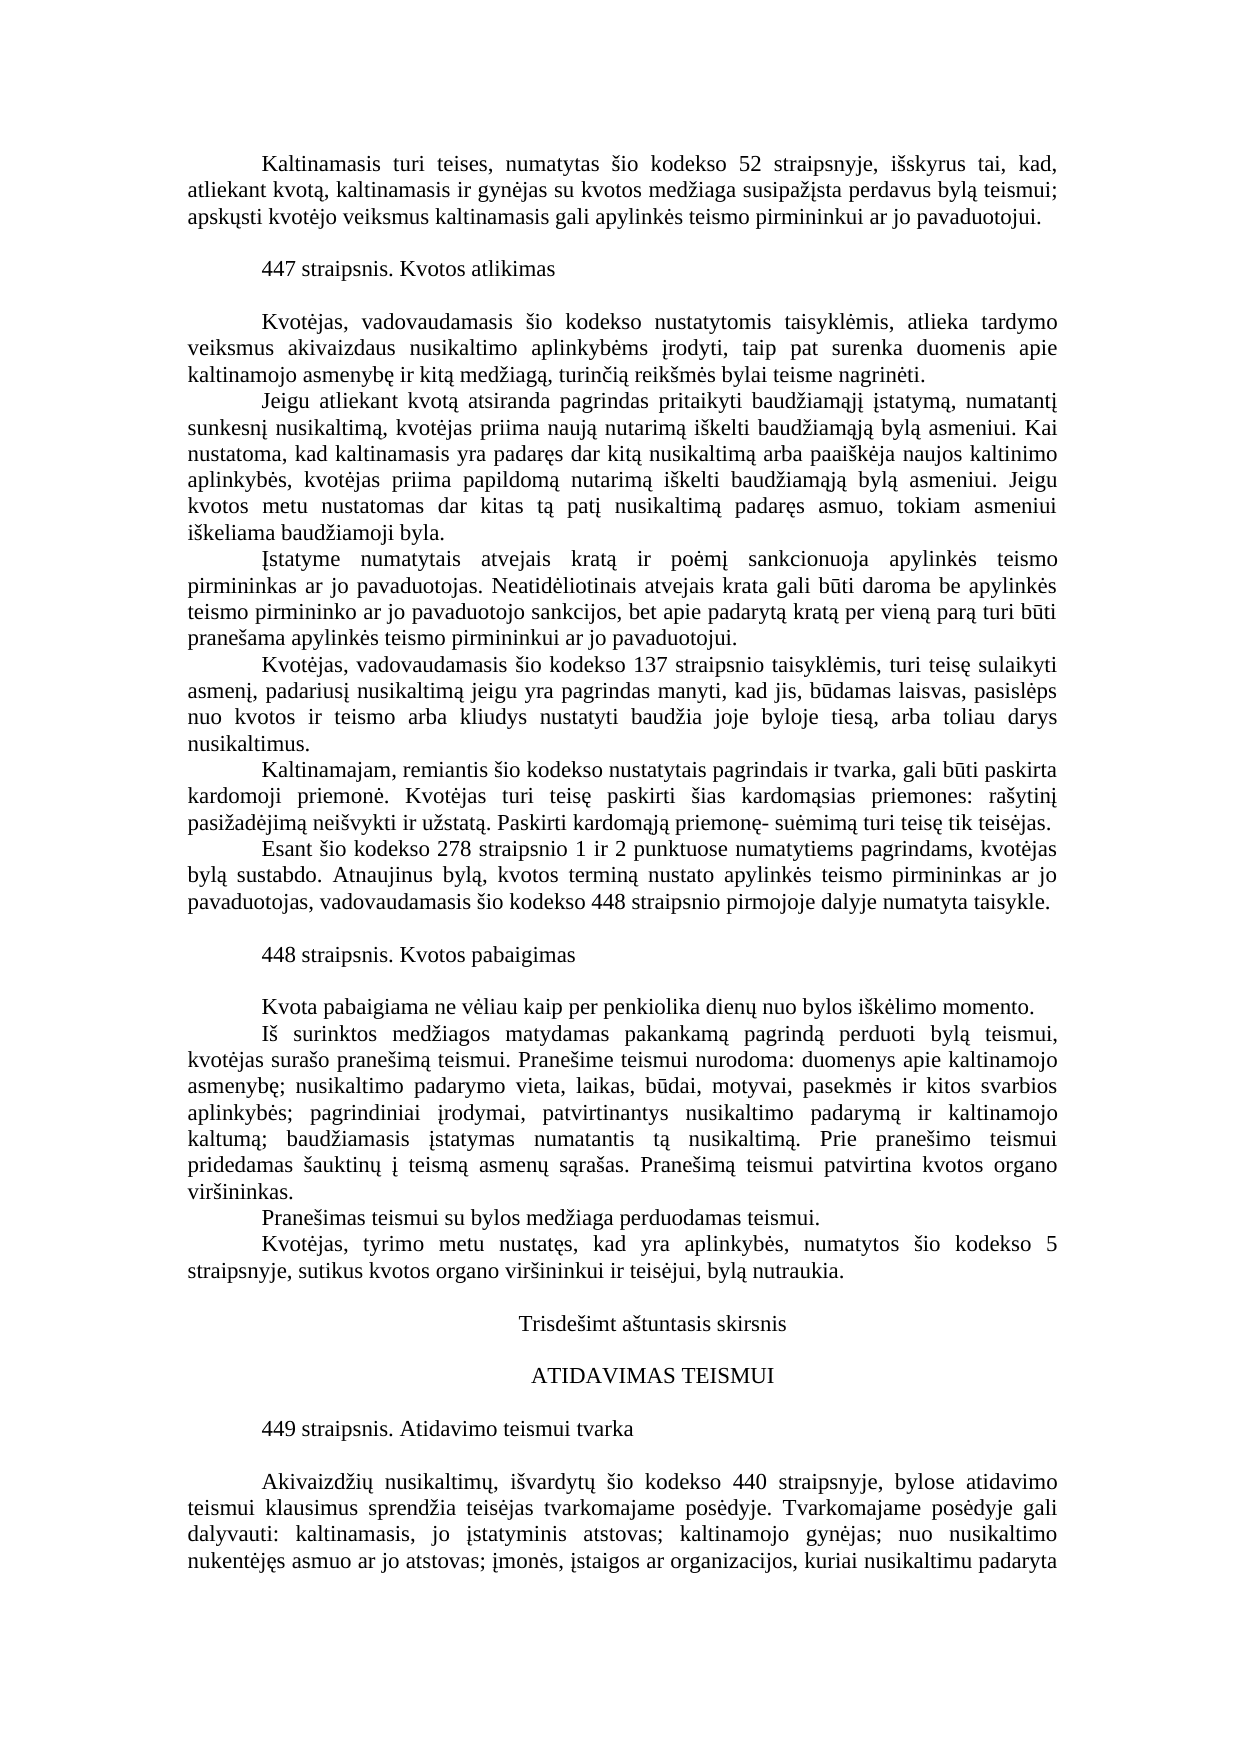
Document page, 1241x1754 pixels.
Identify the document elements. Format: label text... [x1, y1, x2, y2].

text Kvotėjas, tyrimo metu nustatęs, kad yra aplinkybės, numatytos šio kodekso 5 straipsnyje, sutikus kvotos organo viršininkui ir teisėjui, bylą nutraukia. [187, 1231, 1059, 1283]
text 448 straipsnis. Kvotos pabaigimas [187, 941, 1059, 967]
text Akivaizdžių nusikaltimų, išvardytų šio kodekso 440 straipsnyje, bylose atidavimo teismui klausimus sprendžia teisėjas tvarkomajame posėdyje. Tvarkomajame posėdyje gali dalyvauti: kaltinamasis, jo įstatyminis atstovas; kaltinamojo gynėjas; nuo nusikaltimo nukentėjęs asmuo ar jo atstovas; įmonės, įstaigos ar organizacijos, kuriai nusikaltimu padaryta [187, 1468, 1059, 1573]
text Esant šio kodekso 278 straipsnio 1 ir 2 punktuose numatytiems pagrindams, kvotėjas bylą sustabdo. Atnaujinus bylą, kvotos terminą nustato apylinkės teismo pirmininkas ar jo pavaduotojas, vadovaudamasis šio kodekso 448 straipsnio pirmojoje dalyje numatyta taisykle. [187, 835, 1059, 914]
text Kvota pabaigiama ne vėliau kaip per penkiolika dienų nuo bylos iškėlimo momento. [187, 993, 1059, 1020]
text 447 straipsnis. Kvotos atlikimas [187, 255, 1059, 282]
text Jeigu atliekant kvotą atsiranda pagrindas pritaikyti baudžiamąjį įstatymą, numatantį sunkesnį nusikaltimą, kvotėjas priima naują nutarimą iškelti baudžiamąją bylą asmeniui. Kai nustatoma, kad kaltinamasis yra padaręs dar kitą nusikaltimą arba paaiškėja naujos kaltinimo aplinkybės, kvotėjas priima papildomą nutarimą iškelti baudžiamąją bylą asmeniui. Jeigu kvotos metu nustatomas dar kitas tą patį nusikaltimą padaręs asmuo, tokiam asmeniui iškeliama baudžiamoji byla. [187, 387, 1059, 545]
text Kaltinamajam, remiantis šio kodekso nustatytais pagrindais ir tvarka, gali būti paskirta kardomoji priemonė. Kvotėjas turi teisę paskirti šias kardomąsias priemones: rašytinį pasižadėjimą neišvykti ir užstatą. Paskirti kardomąją priemonę- suėmimą turi teisę tik teisėjas. [187, 756, 1059, 835]
text Kvotėjas, vadovaudamasis šio kodekso 137 straipsnio taisyklėmis, turi teisę sulaikyti asmenį, padariusį nusikaltimą jeigu yra pagrindas manyti, kad jis, būdamas laisvas, pasislėps nuo kvotos ir teismo arba kliudys nustatyti baudžia joje byloje tiesą, arba toliau darys nusikaltimus. [187, 651, 1059, 756]
text Įstatyme numatytais atvejais kratą ir poėmį sankcionuoja apylinkės teismo pirmininkas ar jo pavaduotojas. Neatidėliotinais atvejais krata gali būti daroma be apylinkės teismo pirmininko ar jo pavaduotojo sankcijos, bet apie padarytą kratą per vieną parą turi būti pranešama apylinkės teismo pirmininkui ar jo pavaduotojui. [187, 545, 1059, 651]
text 449 straipsnis. Atidavimo teismui tvarka [187, 1415, 1059, 1441]
text Pranešimas teismui su bylos medžiaga perduodamas teismui. [187, 1204, 1059, 1231]
text ATIDAVIMAS TEISMUI [187, 1362, 1059, 1389]
text Iš surinktos medžiagos matydamas pakankamą pagrindą perduoti bylą teismui, kvotėjas surašo pranešimą teismui. Pranešime teismui nurodoma: duomenys apie kaltinamojo asmenybę; nusikaltimo padarymo vieta, laikas, būdai, motyvai, pasekmės ir kitos svarbios aplinkybės; pagrindiniai įrodymai, patvirtinantys nusikaltimo padarymą ir kaltinamojo kaltumą; baudžiamasis įstatymas numatantis tą nusikaltimą. Prie pranešimo teismui pridedamas šauktinų į teismą asmenų sąrašas. Pranešimą teismui patvirtina kvotos organo viršininkas. [187, 1020, 1059, 1204]
text Trisdešimt aštuntasis skirsnis [187, 1309, 1059, 1336]
text Kaltinamasis turi teises, numatytas šio kodekso 52 straipsnyje, išskyrus tai, kad, atliekant kvotą, kaltinamasis ir gynėjas su kvotos medžiaga susipažįsta perdavus bylą teismui; apskųsti kvotėjo veiksmus kaltinamasis gali apylinkės teismo pirmininkui ar jo pavaduotojui. [187, 150, 1059, 229]
text Kvotėjas, vadovaudamasis šio kodekso nustatytomis taisyklėmis, atlieka tardymo veiksmus akivaizdaus nusikaltimo aplinkybėms įrodyti, taip pat surenka duomenis apie kaltinamojo asmenybę ir kitą medžiagą, turinčią reikšmės bylai teisme nagrinėti. [187, 308, 1059, 387]
